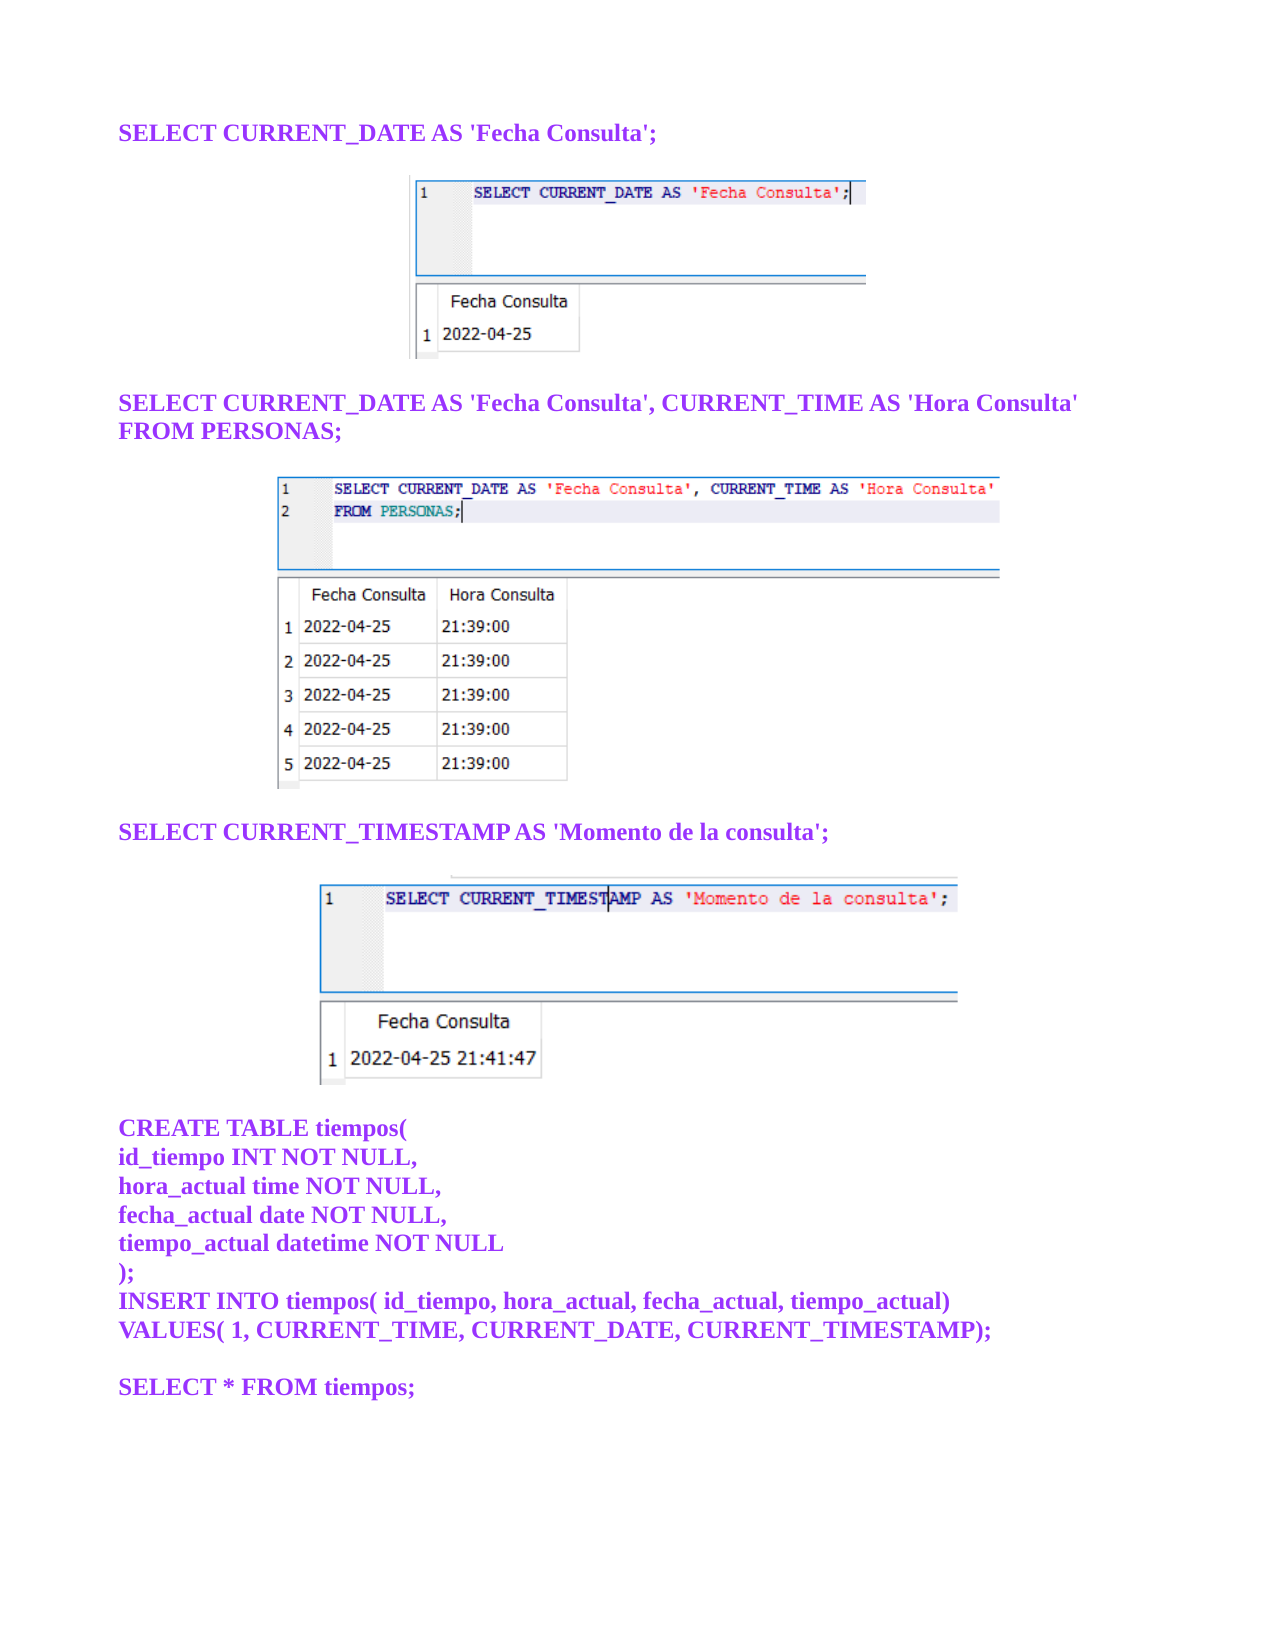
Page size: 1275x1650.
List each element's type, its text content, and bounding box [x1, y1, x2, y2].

text SELECT CURRENT_TIMESTAMP AS 'Momento de la consulta'; [118, 817, 1157, 846]
text SELECT * FROM tiempos; [118, 1372, 1157, 1401]
text SELECT CURRENT_DATE AS 'Fecha Consulta', CURRENT_TIME AS 'Hora Consulta' [118, 388, 1157, 416]
text INSERT INTO tiempos( id_tiempo, hora_actual, fecha_actual, tiempo_actual) [118, 1286, 1157, 1315]
text hora_actual time NOT NULL, [118, 1171, 1157, 1200]
text SELECT CURRENT_DATE AS 'Fecha Consulta'; [118, 118, 1157, 147]
picture [317, 875, 958, 1085]
text FROM PERSONAS; [118, 416, 1157, 445]
picture [275, 473, 1000, 789]
text id_tiempo INT NOT NULL, [118, 1142, 1157, 1171]
picture [409, 175, 866, 359]
text CREATE TABLE tiempos( [118, 1113, 1157, 1142]
text ); [118, 1257, 1157, 1286]
text fecha_actual date NOT NULL, [118, 1200, 1157, 1228]
text tiempo_actual datetime NOT NULL [118, 1228, 1157, 1257]
text VALUES( 1, CURRENT_TIME, CURRENT_DATE, CURRENT_TIMESTAMP); [118, 1315, 1157, 1343]
